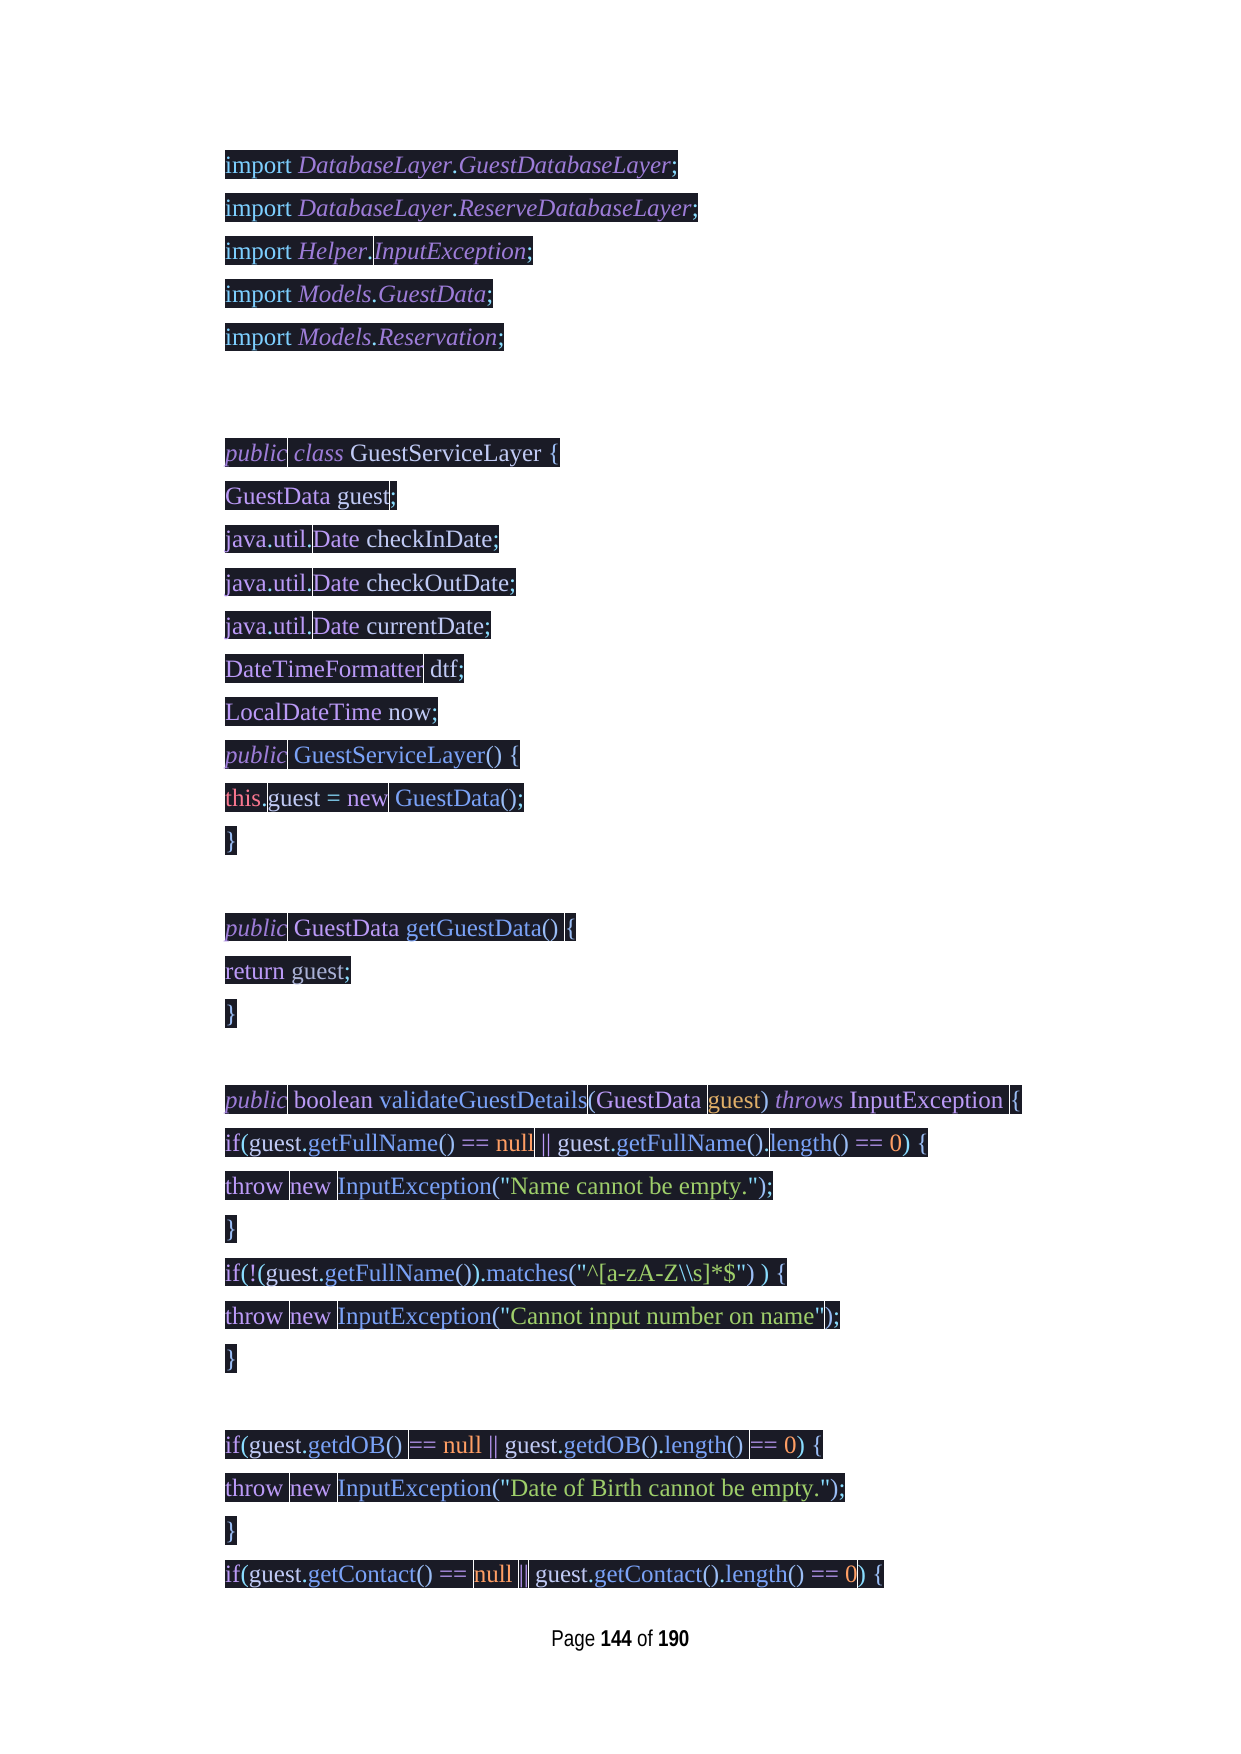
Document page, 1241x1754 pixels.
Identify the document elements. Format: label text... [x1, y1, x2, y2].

text DateTimeFormatter dtf; [225, 654, 1090, 683]
text return guest; [225, 956, 1090, 984]
text GuestData guest; [225, 481, 1090, 510]
text public class GuestServiceLayer { [225, 438, 1090, 467]
text if(guest.getFullName() == null || guest.getFullName().length() == 0) { [225, 1128, 1090, 1157]
text } [225, 1214, 1090, 1243]
text import Helper.InputException; [225, 236, 1090, 265]
text if(!(guest.getFullName()).matches("^[a-zA-Z\\s]*$") ) { [225, 1258, 1090, 1286]
text LocalDateTime now; [225, 697, 1090, 726]
text import DatabaseLayer.GuestDatabaseLayer; [225, 150, 1090, 179]
text import Models.Reservation; [225, 322, 1090, 351]
text public GuestServiceLayer() { [225, 740, 1090, 769]
text if(guest.getdOB() == null || guest.getdOB().length() == 0) { [225, 1430, 1090, 1459]
text java.util.Date checkOutDate; [225, 568, 1090, 596]
text } [225, 999, 1090, 1028]
text throw new InputException("Cannot input number on name"); [225, 1301, 1090, 1329]
text this.guest = new GuestData(); [225, 783, 1090, 812]
text } [225, 1344, 1090, 1373]
text import Models.GuestData; [225, 279, 1090, 308]
text throw new InputException("Name cannot be empty."); [225, 1171, 1090, 1200]
text if(guest.getContact() == null || guest.getContact().length() == 0) { [225, 1559, 1090, 1588]
text java.util.Date currentDate; [225, 611, 1090, 639]
text import DatabaseLayer.ReserveDatabaseLayer; [225, 193, 1090, 222]
text } [225, 826, 1090, 855]
text java.util.Date checkInDate; [225, 524, 1090, 553]
text public GuestData getGuestData() { [225, 913, 1090, 941]
text throw new InputException("Date of Birth cannot be empty."); [225, 1473, 1090, 1502]
text } [225, 1516, 1090, 1545]
text public boolean validateGuestDetails(GuestData guest) throws InputException { [225, 1085, 1090, 1114]
